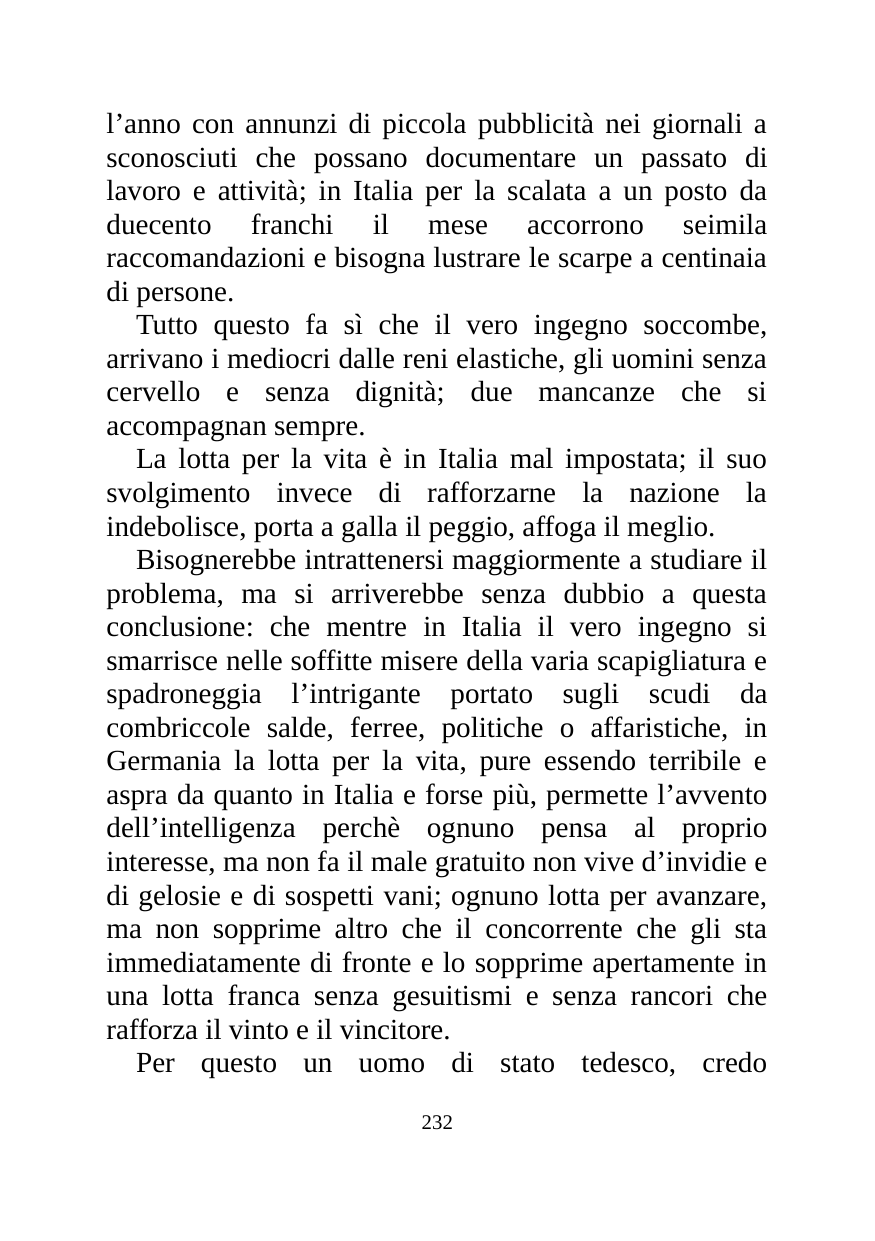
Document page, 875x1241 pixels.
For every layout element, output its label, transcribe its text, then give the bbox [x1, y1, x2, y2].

text l’anno con annunzi di piccola pubblicità nei giornali a sconosciuti che possano documentare un passato di lavoro e attività; in Italia per la scalata a un posto da duecento franchi il mese accorrono seimila raccomandazioni e bisogna lustrare le scarpe a centinaia di persone. [106, 106, 768, 307]
text Bisognerebbe intrattenersi maggiormente a studiare il problema, ma si arriverebbe senza dubbio a questa conclusione: che mentre in Italia il vero ingegno si smarrisce nelle soffitte misere della varia scapigliatura e spadroneggia l’intrigante portato sugli scudi da combriccole salde, ferree, politiche o affaristiche, in Germania la lotta per la vita, pure essendo terribile e aspra da quanto in Italia e forse più, permette l’avvento dell’intelligenza perchè ognuno pensa al proprio interesse, ma non fa il male gratuito non vive d’invidie e di gelosie e di sospetti vani; ognuno lotta per avanzare, ma non sopprime altro che il concorrente che gli sta immediatamente di fronte e lo sopprime apertamente in una lotta franca senza gesuitismi e senza rancori che rafforza il vinto e il vincitore. [106, 542, 768, 1045]
text Per questo un uomo di stato tedesco, credo [106, 1045, 768, 1079]
text Tutto questo fa sì che il vero ingegno soccombe, arrivano i mediocri dalle reni elastiche, gli uomini senza cervello e senza dignità; due mancanze che si accompagnan sempre. [106, 307, 768, 442]
text La lotta per la vita è in Italia mal impostata; il suo svolgimento invece di rafforzarne la nazione la indebolisce, porta a galla il peggio, affoga il meglio. [106, 442, 768, 542]
